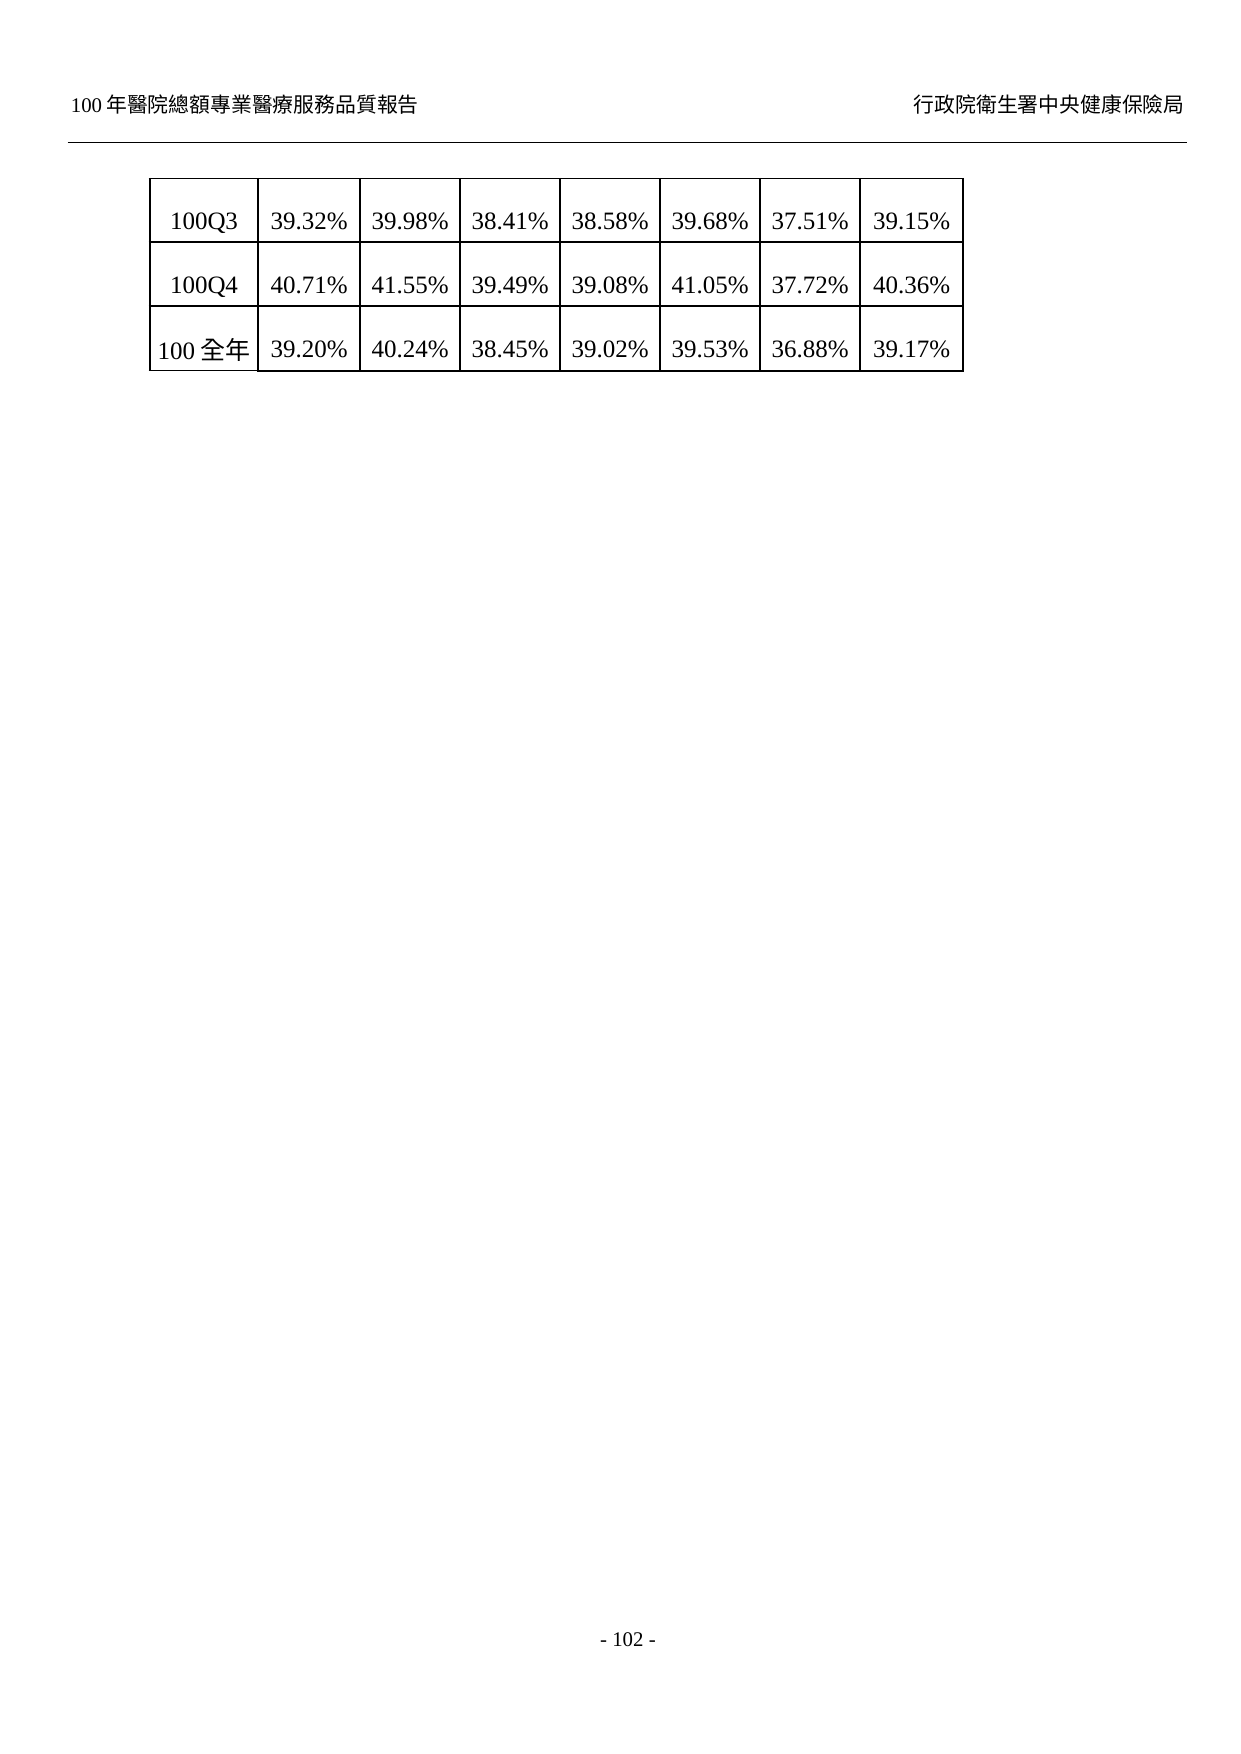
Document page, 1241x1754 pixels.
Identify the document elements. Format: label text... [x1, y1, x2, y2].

table_cell 37.72% [761, 243, 859, 305]
table_cell 38.58% [561, 179, 659, 241]
table_cell 39.08% [561, 243, 659, 305]
table_cell 37.51% [761, 179, 859, 241]
table_cell 39.53% [661, 307, 759, 369]
table_cell 40.71% [259, 243, 359, 305]
table_cell 41.55% [361, 243, 459, 305]
table_cell 38.45% [461, 307, 559, 369]
table_cell 36.88% [761, 307, 859, 369]
table_cell 39.17% [861, 307, 962, 369]
table_cell 38.41% [461, 179, 559, 241]
table_cell 39.02% [561, 307, 659, 369]
table_cell 100Q3 [151, 179, 257, 241]
table_cell 39.15% [861, 179, 962, 241]
table_cell 40.36% [861, 243, 962, 305]
table_cell 100Q4 [151, 243, 257, 305]
table_cell 40.24% [361, 307, 459, 369]
table_cell 100全年 [151, 307, 257, 369]
table_cell 39.68% [661, 179, 759, 241]
table_cell 39.20% [259, 307, 359, 369]
table_cell 41.05% [661, 243, 759, 305]
table_cell 39.98% [361, 179, 459, 241]
table_cell 39.32% [259, 179, 359, 241]
table_cell 39.49% [461, 243, 559, 305]
